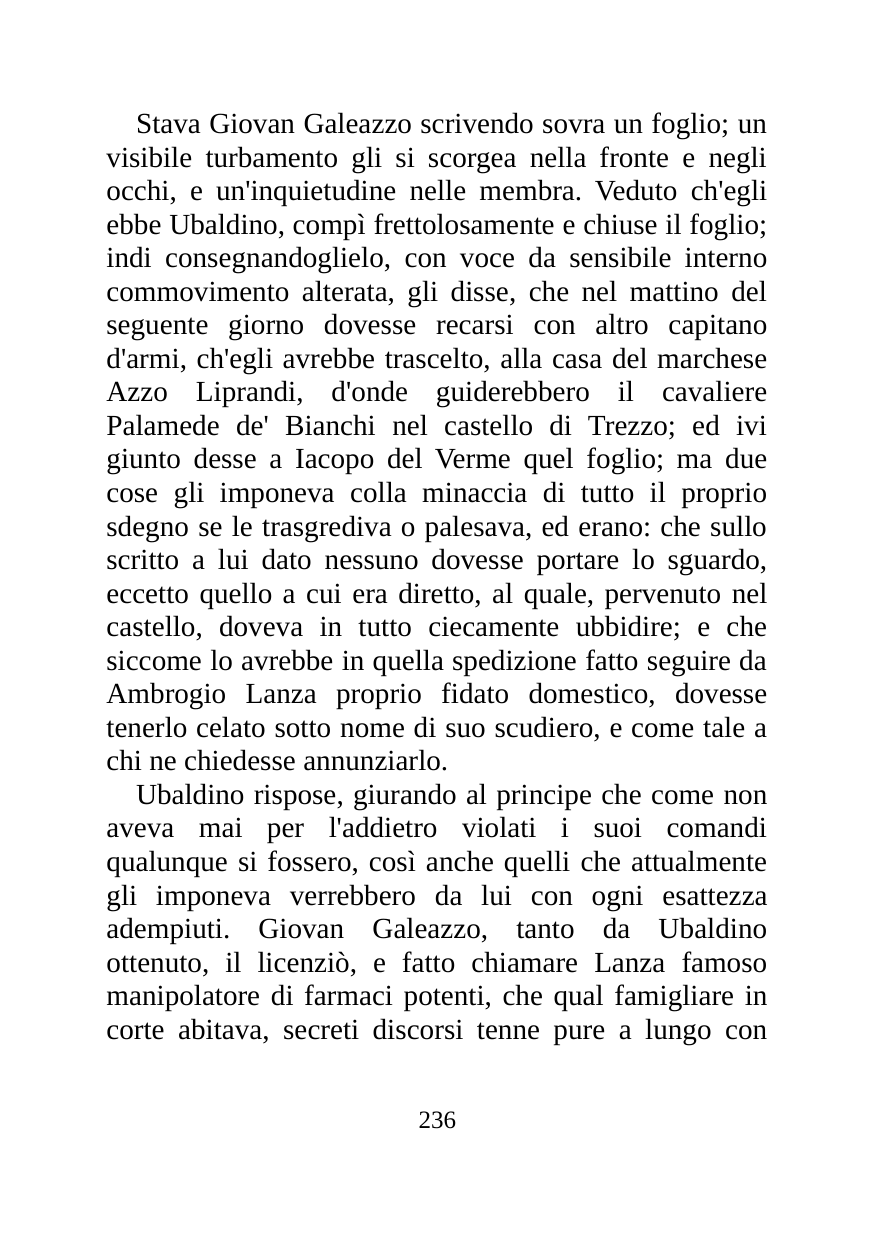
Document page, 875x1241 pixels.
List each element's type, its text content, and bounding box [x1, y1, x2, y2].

text Stava Giovan Galeazzo scrivendo sovra un foglio; un visibile turbamento gli si scorgea nella fronte e negli occhi, e un'inquietudine nelle membra. Veduto ch'egli ebbe Ubaldino, compì frettolosamente e chiuse il foglio; indi consegnandoglielo, con voce da sensibile interno commovimento alterata, gli disse, che nel mattino del seguente giorno dovesse recarsi con altro capitano d'armi, ch'egli avrebbe trascelto, alla casa del marchese Azzo Liprandi, d'onde guiderebbero il cavaliere Palamede de' Bianchi nel castello di Trezzo; ed ivi giunto desse a Iacopo del Verme quel foglio; ma due cose gli imponeva colla minaccia di tutto il proprio sdegno se le trasgrediva o palesava, ed erano: che sullo scritto a lui dato nessuno dovesse portare lo sguardo, eccetto quello a cui era diretto, al quale, pervenuto nel castello, doveva in tutto ciecamente ubbidire; e che siccome lo avrebbe in quella spedizione fatto seguire da Ambrogio Lanza proprio fidato domestico, dovesse tenerlo celato sotto nome di suo scudiero, e come tale a chi ne chiedesse annunziarlo. [106, 106, 768, 777]
text Ubaldino rispose, giurando al principe che come non aveva mai per l'addietro violati i suoi comandi qualunque si fossero, così anche quelli che attualmente gli imponeva verrebbero da lui con ogni esattezza adempiuti. Giovan Galeazzo, tanto da Ubaldino ottenuto, il licenziò, e fatto chiamare Lanza famoso manipolatore di farmaci potenti, che qual famigliare in corte abitava, secreti discorsi tenne pure a lungo con [106, 777, 768, 1045]
